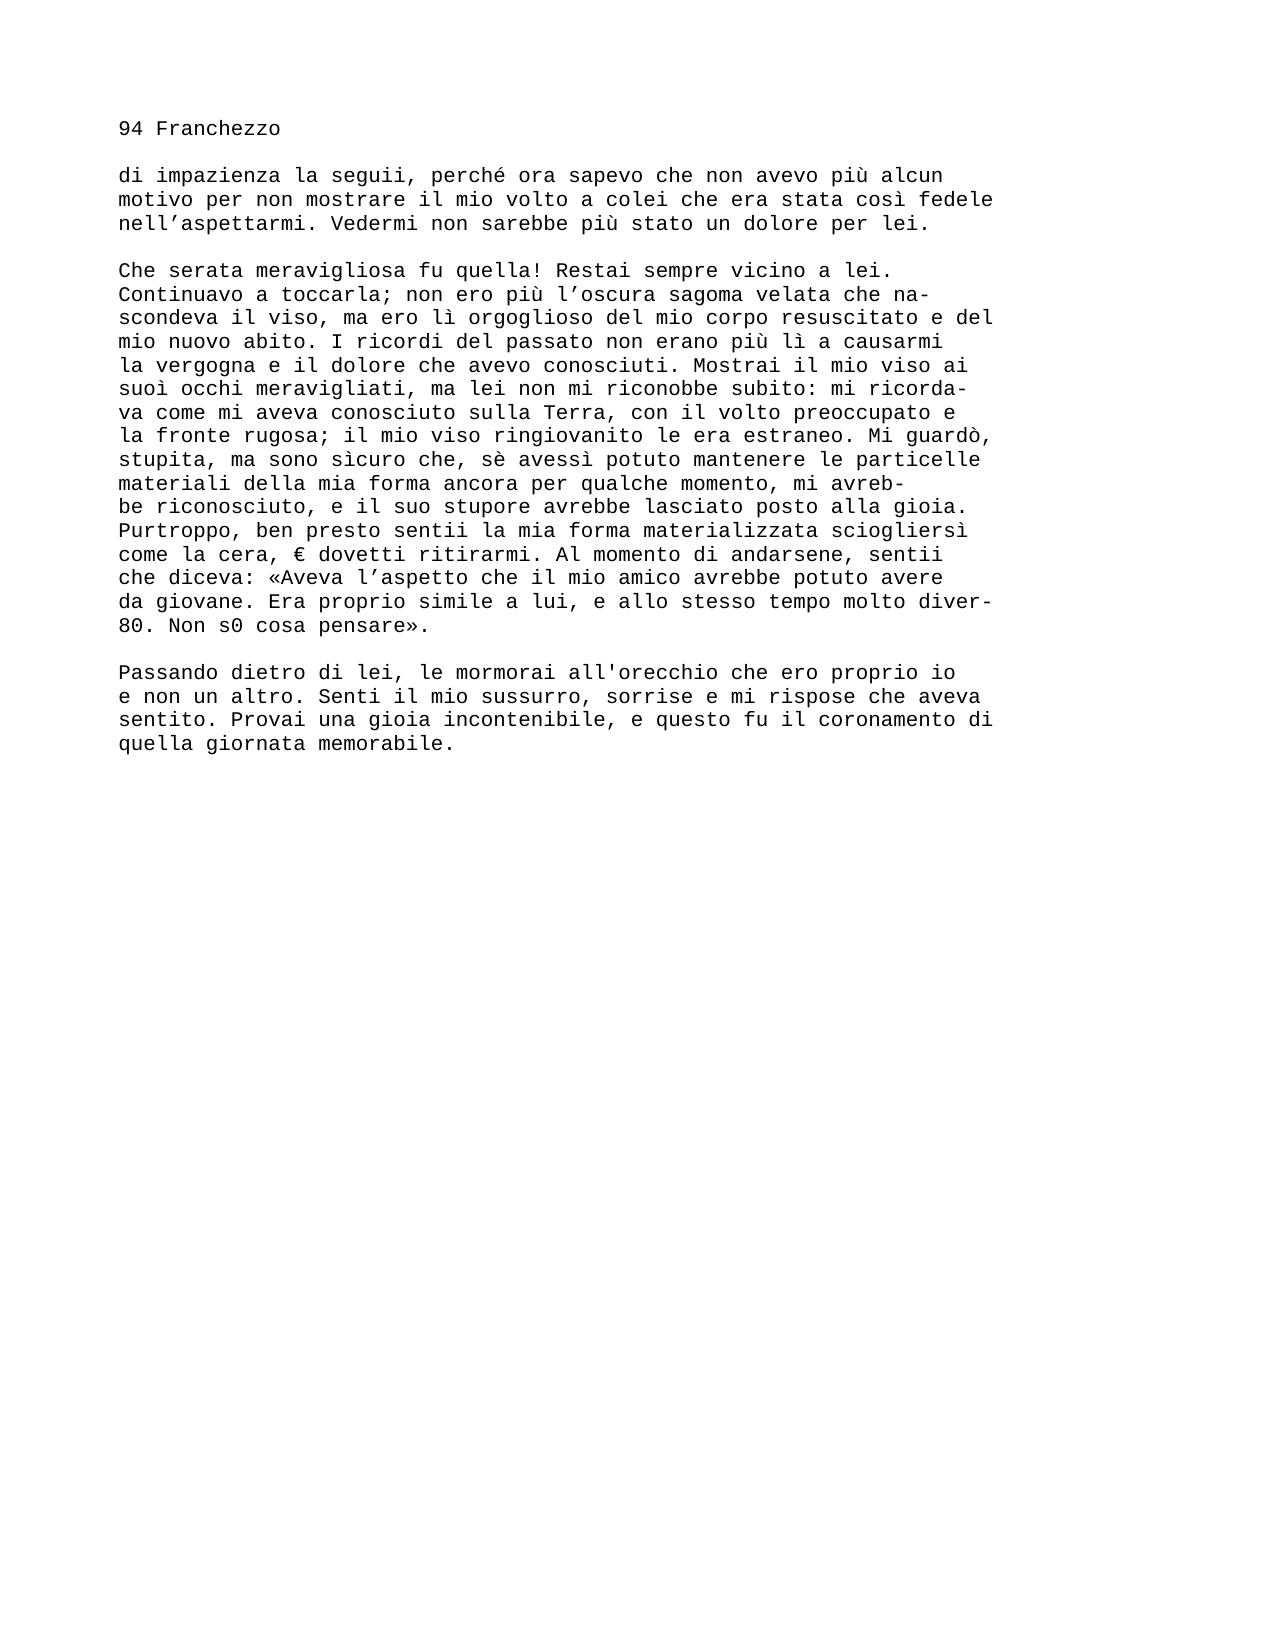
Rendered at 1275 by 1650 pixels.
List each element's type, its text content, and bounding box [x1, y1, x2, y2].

text Passando dietro di lei, le mormorai all'orecchio che ero proprio io [118, 662, 1157, 686]
text 80. Non s0 cosa pensare». [118, 615, 1157, 638]
text da giovane. Era proprio simile a lui, e allo stesso tempo molto diver- [118, 591, 1157, 615]
text Purtroppo, ben presto sentii la mia forma materializzata sciogliersì [118, 520, 1157, 544]
text suoì occhi meravigliati, ma lei non mi riconobbe subito: mi ricorda- [118, 378, 1157, 402]
text quella giornata memorabile. [118, 733, 1157, 757]
text di impazienza la seguii, perché ora sapevo che non avevo più alcun [118, 165, 1157, 189]
text be riconosciuto, e il suo stupore avrebbe lasciato posto alla gioia. [118, 496, 1157, 520]
text come la cera, € dovetti ritirarmi. Al momento di andarsene, sentii [118, 544, 1157, 567]
text sentito. Provai una gioia incontenibile, e questo fu il coronamento di [118, 709, 1157, 733]
text materiali della mia forma ancora per qualche momento, mi avreb- [118, 473, 1157, 496]
text la vergogna e il dolore che avevo conosciuti. Mostrai il mio viso ai [118, 354, 1157, 378]
text che diceva: «Aveva l’aspetto che il mio amico avrebbe potuto avere [118, 567, 1157, 591]
text stupita, ma sono sìcuro che, sè avessì potuto mantenere le particelle [118, 449, 1157, 473]
text Che serata meravigliosa fu quella! Restai sempre vicino a lei. [118, 260, 1157, 284]
text la fronte rugosa; il mio viso ringiovanito le era estraneo. Mi guardò, [118, 426, 1157, 449]
text va come mi aveva conosciuto sulla Terra, con il volto preoccupato e [118, 402, 1157, 426]
text e non un altro. Senti il mio sussurro, sorrise e mi rispose che aveva [118, 686, 1157, 709]
text 94 Franchezzo [118, 118, 1157, 142]
text nell’aspettarmi. Vedermi non sarebbe più stato un dolore per lei. [118, 213, 1157, 236]
text motivo per non mostrare il mio volto a colei che era stata così fedele [118, 189, 1157, 213]
text Continuavo a toccarla; non ero più l’oscura sagoma velata che na- [118, 284, 1157, 307]
text mio nuovo abito. I ricordi del passato non erano più lì a causarmi [118, 331, 1157, 354]
text scondeva il viso, ma ero lì orgoglioso del mio corpo resuscitato e del [118, 307, 1157, 331]
